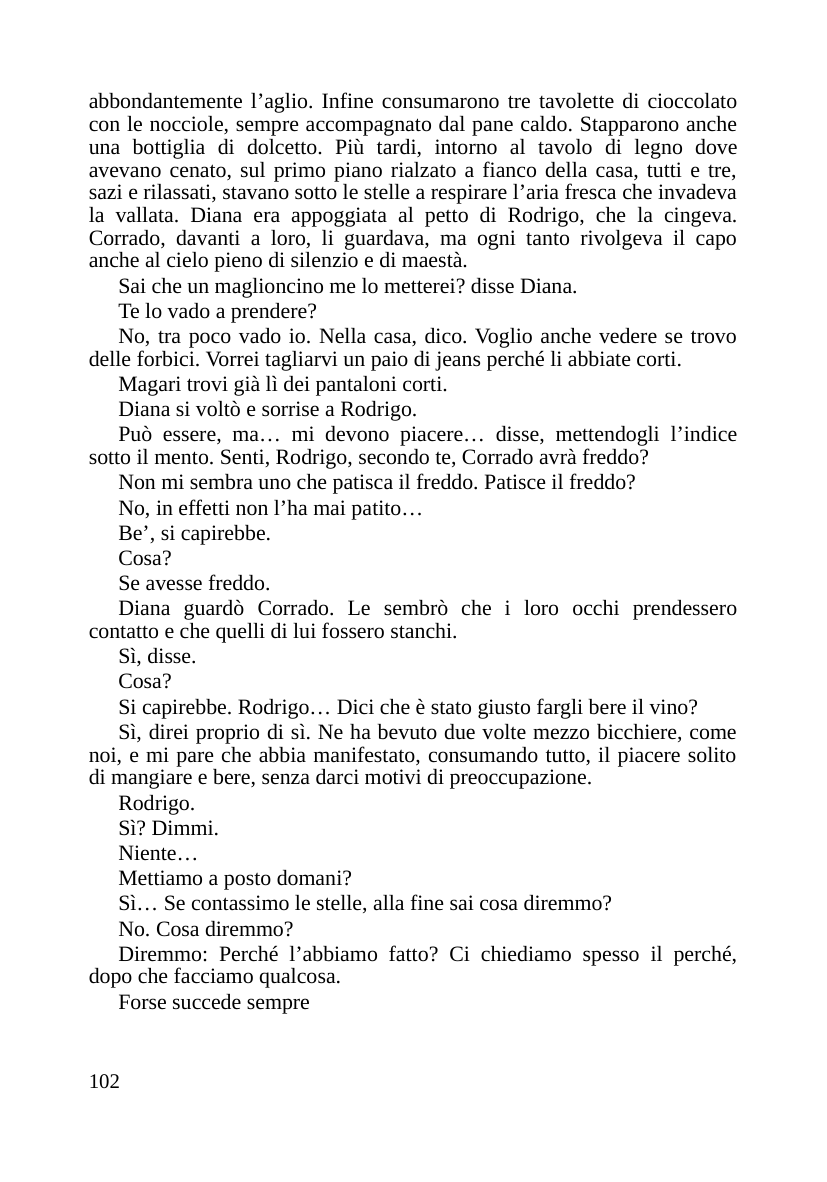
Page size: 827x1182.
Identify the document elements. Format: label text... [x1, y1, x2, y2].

text Te lo vado a prendere? [88, 298, 738, 323]
text No, tra poco vado io. Nella casa, dico. Voglio anche vedere se trovo delle forbici. Vorrei tagliarvi un paio di jeans perché li abbiate corti. [88, 323, 738, 371]
text Forse succede sempre [88, 989, 738, 1014]
text Si capirebbe. Rodrigo… Dici che è stato giusto fargli bere il vino? [88, 694, 738, 719]
text Diana guardò Corrado. Le sembrò che i loro occhi prendessero contatto e che quelli di lui fossero stanchi. [88, 595, 738, 643]
text Diremmo: Perché l’abbiamo fatto? Ci chiediamo spesso il perché, dopo che facciamo qualcosa. [88, 941, 738, 989]
text Diana si voltò e sorrise a Rodrigo. [88, 396, 738, 421]
text Magari trovi già lì dei pantaloni corti. [88, 371, 738, 396]
text Sì? Dimmi. [88, 815, 738, 840]
text Se avesse freddo. [88, 570, 738, 595]
text Niente… [88, 840, 738, 865]
text Mettiamo a posto domani? [88, 865, 738, 890]
text Rodrigo. [88, 789, 738, 815]
text Cosa? [88, 545, 738, 570]
text Sai che un maglioncino me lo metterei? disse Diana. [88, 273, 738, 298]
text Sì, disse. [88, 643, 738, 668]
text abbondantemente l’aglio. Infine consumarono tre tavolette di cioccolato con le nocciole, sempre accompagnato dal pane caldo. Stapparono anche una bottiglia di dolcetto. Più tardi, intorno al tavolo di legno dove avevano cenato, sul primo piano rialzato a fianco della casa, tutti e tre, sazi e rilassati, stavano sotto le stelle a respirare l’aria fresca che invadeva la vallata. Diana era appoggiata al petto di Rodrigo, che la cingeva. Corrado, davanti a loro, li guardava, ma ogni tanto rivolgeva il capo anche al cielo pieno di silenzio e di maestà. [88, 88, 738, 273]
text Non mi sembra uno che patisca il freddo. Patisce il freddo? [88, 469, 738, 494]
text Sì, direi proprio di sì. Ne ha bevuto due volte mezzo bicchiere, come noi, e mi pare che abbia manifestato, consumando tutto, il piacere solito di mangiare e bere, senza darci motivi di preoccupazione. [88, 719, 738, 789]
text Cosa? [88, 668, 738, 694]
text Può essere, ma… mi devono piacere… disse, mettendogli l’indice sotto il mento. Senti, Rodrigo, secondo te, Corrado avrà freddo? [88, 421, 738, 469]
text No. Cosa diremmo? [88, 916, 738, 941]
text No, in effetti non l’ha mai patito… [88, 494, 738, 520]
text Be’, si capirebbe. [88, 520, 738, 545]
text Sì… Se contassimo le stelle, alla fine sai cosa diremmo? [88, 890, 738, 916]
